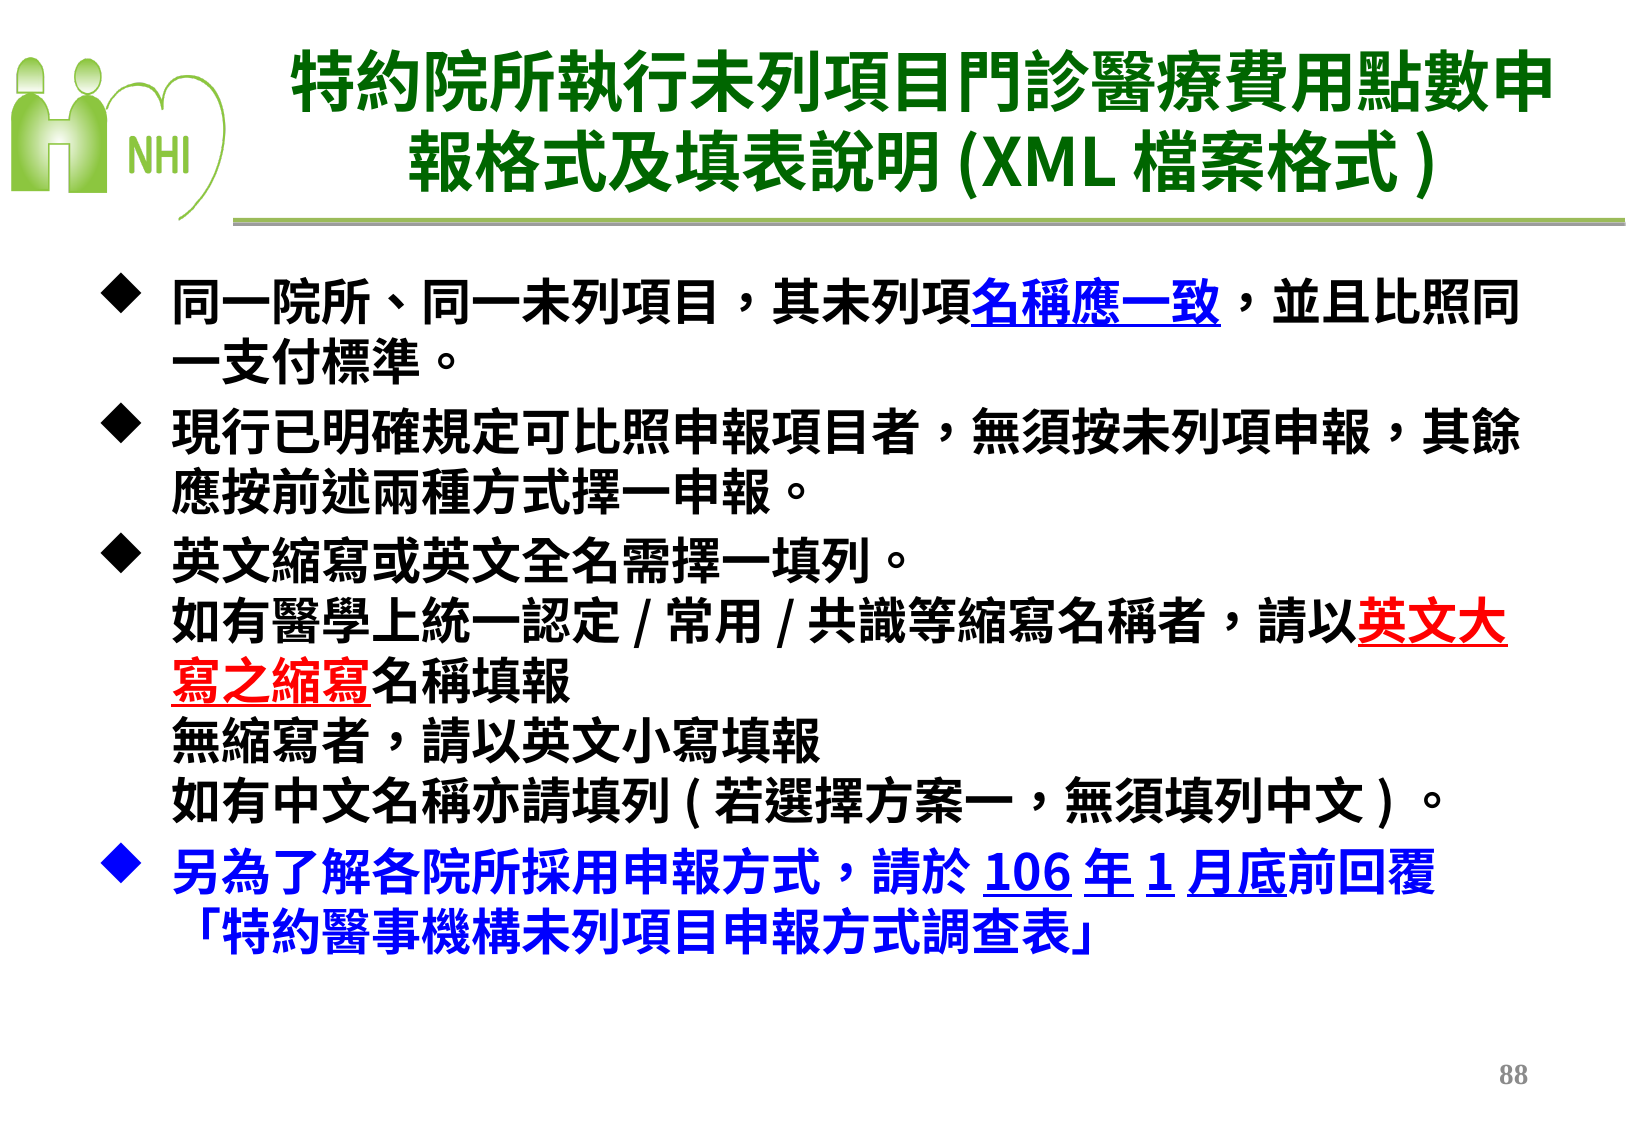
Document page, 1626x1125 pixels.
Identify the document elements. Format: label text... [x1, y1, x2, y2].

title 特約院所執行未列項目門診醫療費用點數申報格式及填表說明(XML檔案格式) [257, 30, 1590, 209]
list 同一院所、同一未列項目，其未列項名稱應一致，並且比照同一支付標準。 現行已明確規定可比照申報項目者，無須按未列項申報，其餘應按前述兩種方式擇一申報。 英文縮寫或英文全名需擇一填列。 如有醫學上統一認定/常用/共識等縮寫名稱者，請以英文大寫之縮寫名稱填報 無縮寫者，請以英文小寫填報 如有中文名稱亦請填列(若選擇方案一，無須填列中文)。 另為了解各院所採用申報方式，請於106年1月底前回覆「特約醫事機構未列項目申報方式調查表」 [81, 262, 1544, 1005]
picture [0, 42, 233, 233]
slide_number [1164, 1042, 1544, 1103]
